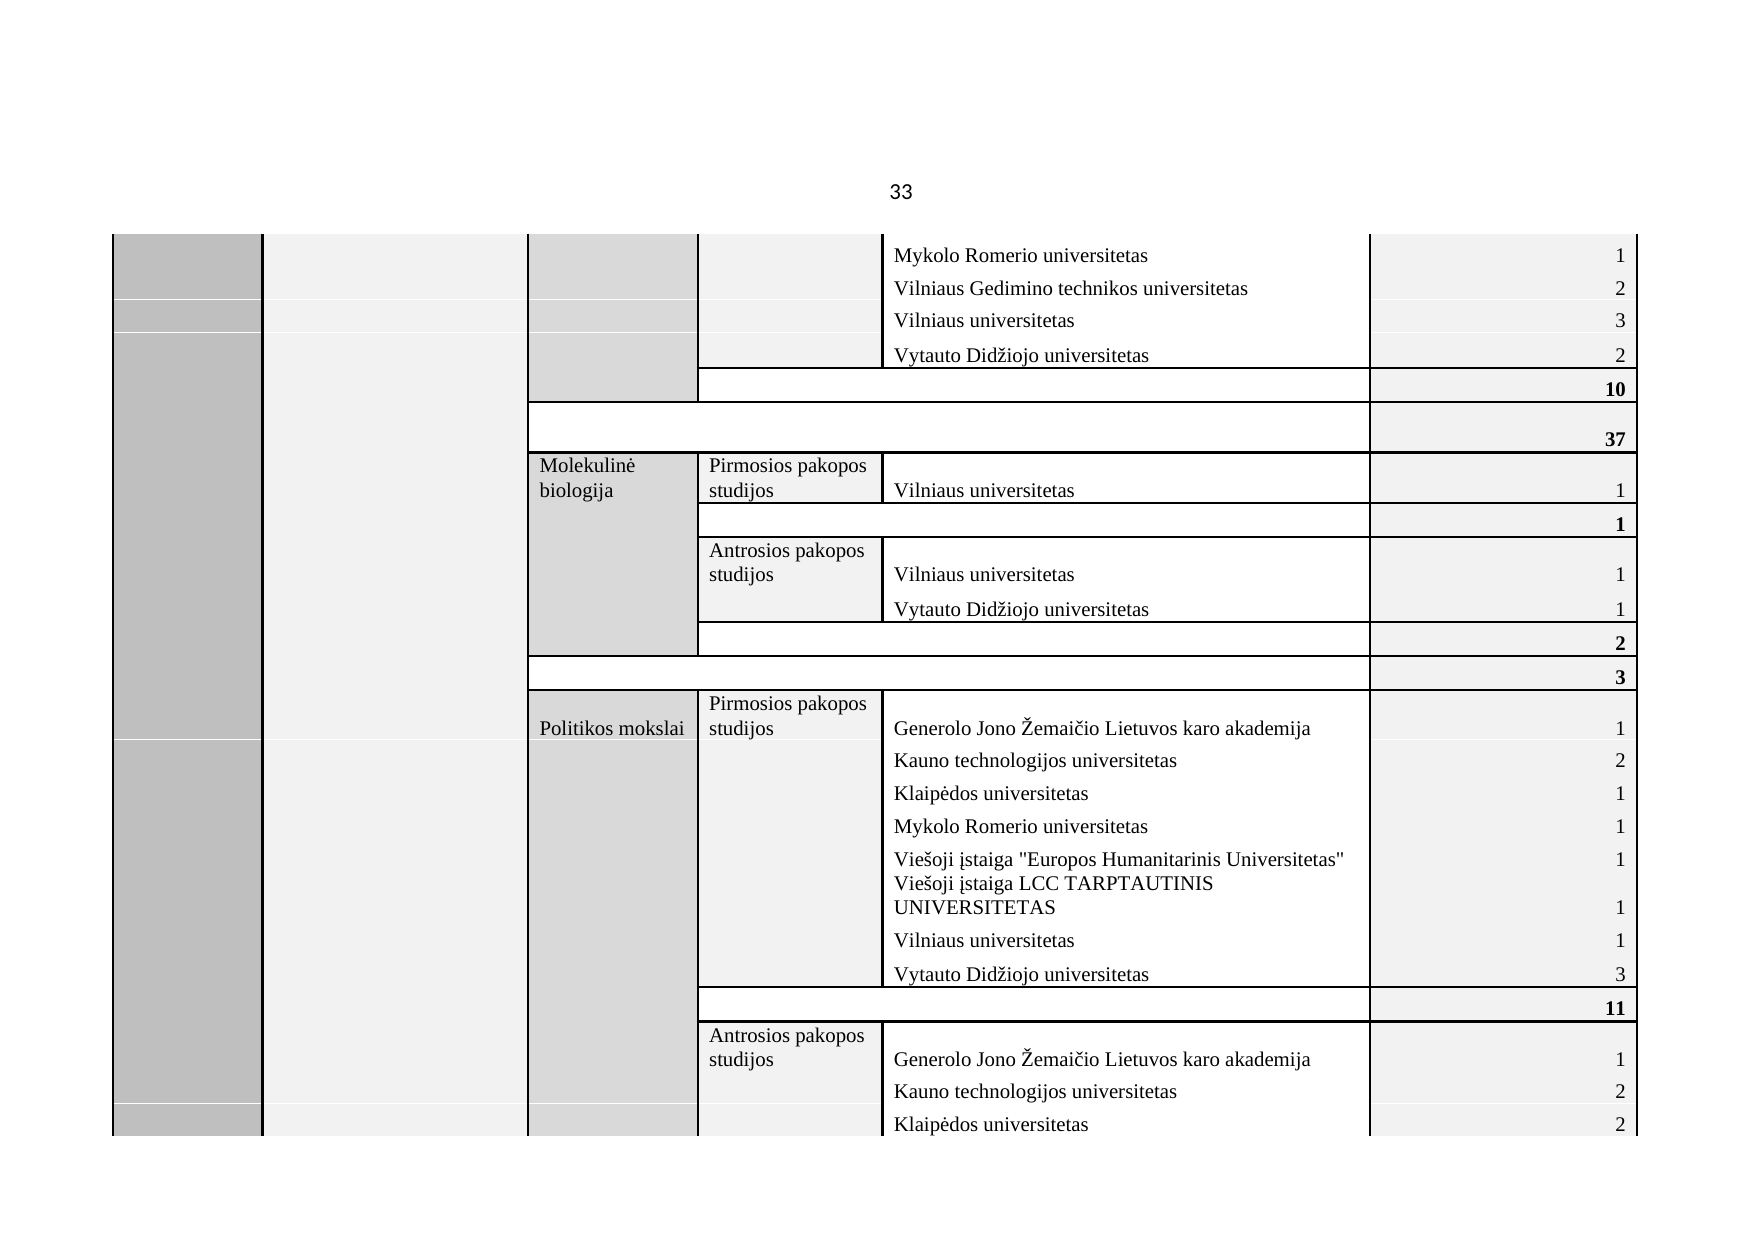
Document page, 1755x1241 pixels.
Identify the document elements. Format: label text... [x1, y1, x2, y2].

table_cell [114, 586, 261, 621]
table_cell [264, 401, 527, 451]
table_cell [264, 451, 527, 502]
table_cell [114, 689, 261, 739]
table_cell 1 [1371, 538, 1636, 586]
table_cell [264, 502, 527, 536]
table_cell 1 [1371, 838, 1636, 871]
table_cell [264, 536, 527, 586]
table_cell [114, 986, 261, 1020]
table_cell [114, 838, 261, 871]
table_cell [529, 234, 697, 267]
table_cell [529, 586, 697, 621]
table_cell [529, 536, 697, 586]
table_cell Pirmosios pakopos studijos [699, 691, 881, 739]
table_cell [114, 621, 261, 655]
table_cell 1 [1371, 454, 1636, 502]
table_cell Mykolo Romerio universitetas [884, 234, 1369, 267]
table_cell [264, 689, 527, 739]
table_cell [114, 1020, 261, 1071]
table_cell [264, 267, 527, 299]
table_cell [699, 267, 881, 299]
table_cell 1 [1371, 586, 1636, 621]
table_cell Mykolo Romerio universitetas [884, 805, 1369, 838]
table_cell [529, 1071, 697, 1103]
table_cell 2 [1371, 1071, 1636, 1103]
table_cell 2 [1371, 1104, 1636, 1136]
table_cell [699, 586, 881, 621]
table_cell Generolo Jono Žemaičio Lietuvos karo akademija [884, 691, 1369, 739]
table_cell 1 [1371, 504, 1636, 536]
table_cell [264, 838, 527, 871]
table_cell [699, 300, 881, 332]
table_cell [264, 871, 527, 919]
table_cell Viešoji įstaiga LCC TARPTAUTINIS UNIVERSITETAS [884, 871, 1369, 919]
table_cell [883, 403, 1369, 451]
table_cell [264, 1104, 527, 1136]
table_cell Vytauto Didžiojo universitetas [884, 952, 1369, 986]
table_cell 2 [1371, 623, 1636, 655]
table_cell [114, 536, 261, 586]
table_cell Pirmosios pakopos studijos Suma [699, 988, 1369, 1020]
table_cell 1 [1371, 919, 1636, 952]
table_cell [883, 657, 1369, 689]
table_cell Vilniaus universitetas [884, 538, 1369, 586]
table_cell [529, 871, 697, 919]
table_cell [264, 1020, 527, 1071]
table_cell [114, 367, 261, 401]
table_cell [114, 267, 261, 299]
table_cell [529, 772, 697, 805]
table_cell 1 [1371, 871, 1636, 919]
table_cell [264, 333, 527, 367]
table_cell Molekulinė biologija Suma [529, 657, 882, 689]
table_cell [264, 952, 527, 986]
table_cell [264, 919, 527, 952]
table_cell Komunikacija Suma [529, 403, 698, 451]
table_cell Vytauto Didžiojo universitetas [884, 586, 1369, 621]
table_cell [114, 871, 261, 919]
table_cell [114, 919, 261, 952]
table_cell [114, 952, 261, 986]
table_cell [264, 300, 527, 332]
table_cell [529, 267, 697, 299]
table_cell [264, 772, 527, 805]
table_cell 10 [1371, 369, 1636, 401]
table_cell [114, 1071, 261, 1103]
table_cell [114, 333, 261, 367]
table_cell [699, 333, 881, 367]
table_cell Antrosios pakopos studijos Suma [699, 623, 1369, 655]
table_cell [114, 401, 261, 451]
table_cell Vilniaus Gedimino technikos universitetas [884, 267, 1369, 299]
table_cell Kauno technologijos universitetas [884, 1071, 1369, 1103]
table_cell [699, 871, 881, 919]
table_cell Politikos mokslai [529, 691, 697, 739]
table_cell [529, 367, 697, 401]
table_cell [114, 300, 261, 332]
table_cell Vilniaus universitetas [884, 300, 1369, 332]
table_cell [699, 952, 881, 986]
table_cell [699, 838, 881, 871]
table_cell Vytauto Didžiojo universitetas [884, 333, 1369, 367]
table_cell [529, 740, 697, 772]
table_cell [529, 502, 697, 536]
table_cell Vilniaus universitetas [884, 919, 1369, 952]
table_cell Vilniaus universitetas [884, 454, 1369, 502]
table_cell [264, 367, 527, 401]
table_cell [529, 333, 697, 367]
table_cell [529, 300, 697, 332]
table_cell [699, 805, 881, 838]
table_cell 1 [1371, 234, 1636, 267]
table_cell [699, 919, 881, 952]
table_cell 3 [1371, 300, 1636, 332]
table_cell [529, 1104, 697, 1136]
table_cell 1 [1371, 772, 1636, 805]
table_cell 3 [1371, 657, 1636, 689]
table_cell [114, 1104, 261, 1136]
table_cell Klaipėdos universitetas [884, 772, 1369, 805]
table_cell 11 [1371, 988, 1636, 1020]
table_cell 3 [1371, 952, 1636, 986]
table_cell [699, 740, 881, 772]
table_cell [529, 1020, 697, 1071]
table_cell Pirmosios pakopos studijos Suma [699, 504, 1369, 536]
table_cell [699, 1104, 881, 1136]
table_cell [698, 403, 882, 451]
table_cell [114, 772, 261, 805]
table_cell [114, 655, 261, 689]
table_cell 37 [1371, 403, 1636, 451]
table_cell [114, 451, 261, 502]
table_cell [529, 838, 697, 871]
table_cell [529, 919, 697, 952]
table_cell 1 [1371, 691, 1636, 739]
table_cell [529, 952, 697, 986]
table_cell [114, 234, 261, 267]
table_cell [264, 621, 527, 655]
table_cell [529, 986, 697, 1020]
table_cell 2 [1371, 267, 1636, 299]
table_cell [264, 805, 527, 838]
table_cell [529, 805, 697, 838]
table_cell [699, 234, 881, 267]
table_cell Molekulinė biologija [529, 454, 697, 502]
table_cell 1 [1371, 805, 1636, 838]
table_cell [264, 740, 527, 772]
table_cell [114, 502, 261, 536]
table_cell [699, 1071, 881, 1103]
table_cell Antrosios pakopos studijos Suma [699, 369, 1369, 401]
table_cell Klaipėdos universitetas [884, 1104, 1369, 1136]
table_cell [264, 655, 527, 689]
table_cell [114, 740, 261, 772]
table_cell [699, 772, 881, 805]
table_cell Generolo Jono Žemaičio Lietuvos karo akademija [884, 1023, 1369, 1071]
table_cell 1 [1371, 1023, 1636, 1071]
table_cell Kauno technologijos universitetas [884, 740, 1369, 772]
table_cell [529, 621, 697, 655]
table_cell Antrosios pakopos studijos [699, 538, 881, 586]
table_cell Viešoji įstaiga "Europos Humanitarinis Universitetas" [884, 838, 1369, 871]
table_cell [264, 586, 527, 621]
table_cell [264, 1071, 527, 1103]
table_cell 2 [1371, 740, 1636, 772]
table_cell Pirmosios pakopos studijos [699, 454, 881, 502]
table_cell Antrosios pakopos studijos [699, 1023, 881, 1071]
table_cell 2 [1371, 333, 1636, 367]
table_cell [264, 986, 527, 1020]
table_cell [114, 805, 261, 838]
table_cell [264, 234, 527, 267]
